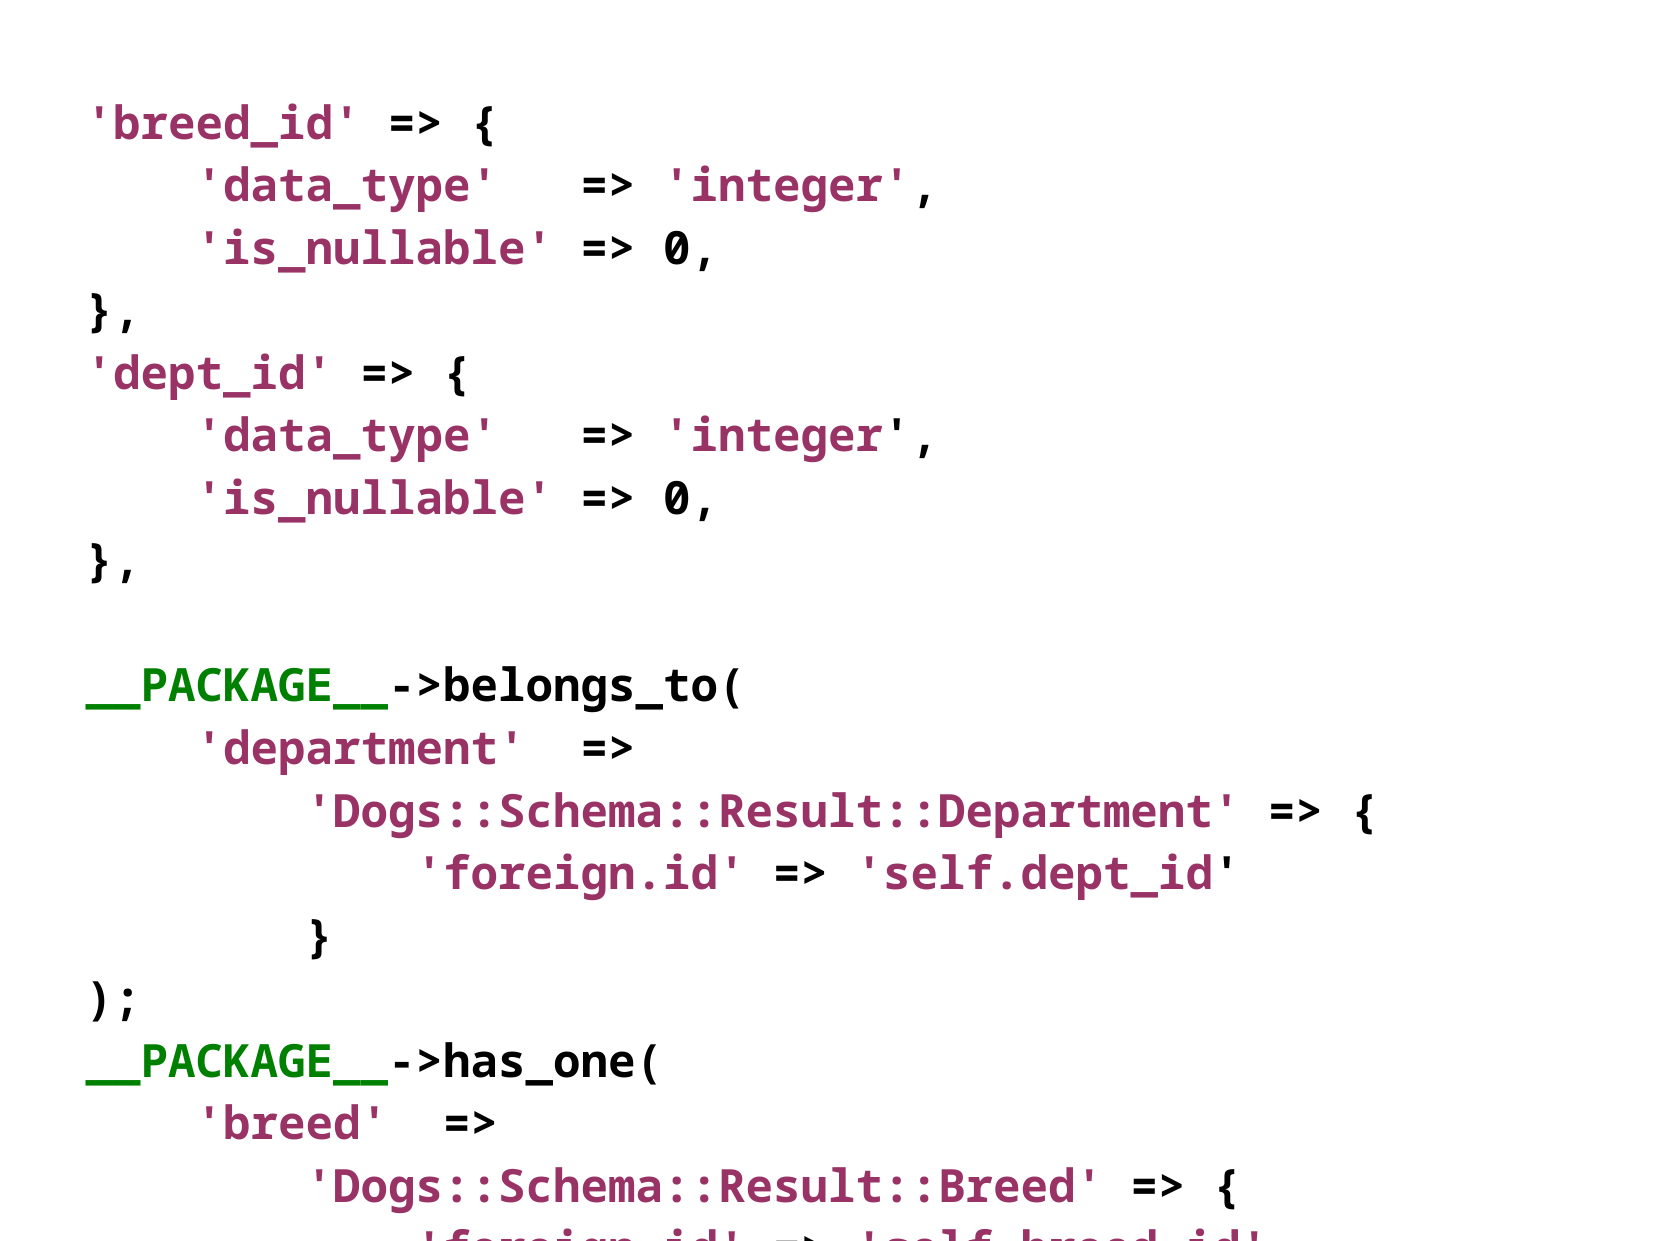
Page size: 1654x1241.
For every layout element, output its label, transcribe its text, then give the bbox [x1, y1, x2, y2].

text_box 'breed_id' => { 'data_type' => 'integer', 'is_nullable' => 0, }, 'dept_id' => { 'data_type' => 'integer', 'is_nullable' => 0, }, __PACKAGE__->belongs_to( 'department' => 'Dogs::Schema::Result::Department' => { 'foreign.id' => 'self.dept_id' } ); __PACKAGE__->has_one( 'breed' => 'Dogs::Schema::Result::Breed' => { 'foreign.id' => 'self.breed_id' } ); [70, 82, 1595, 1241]
